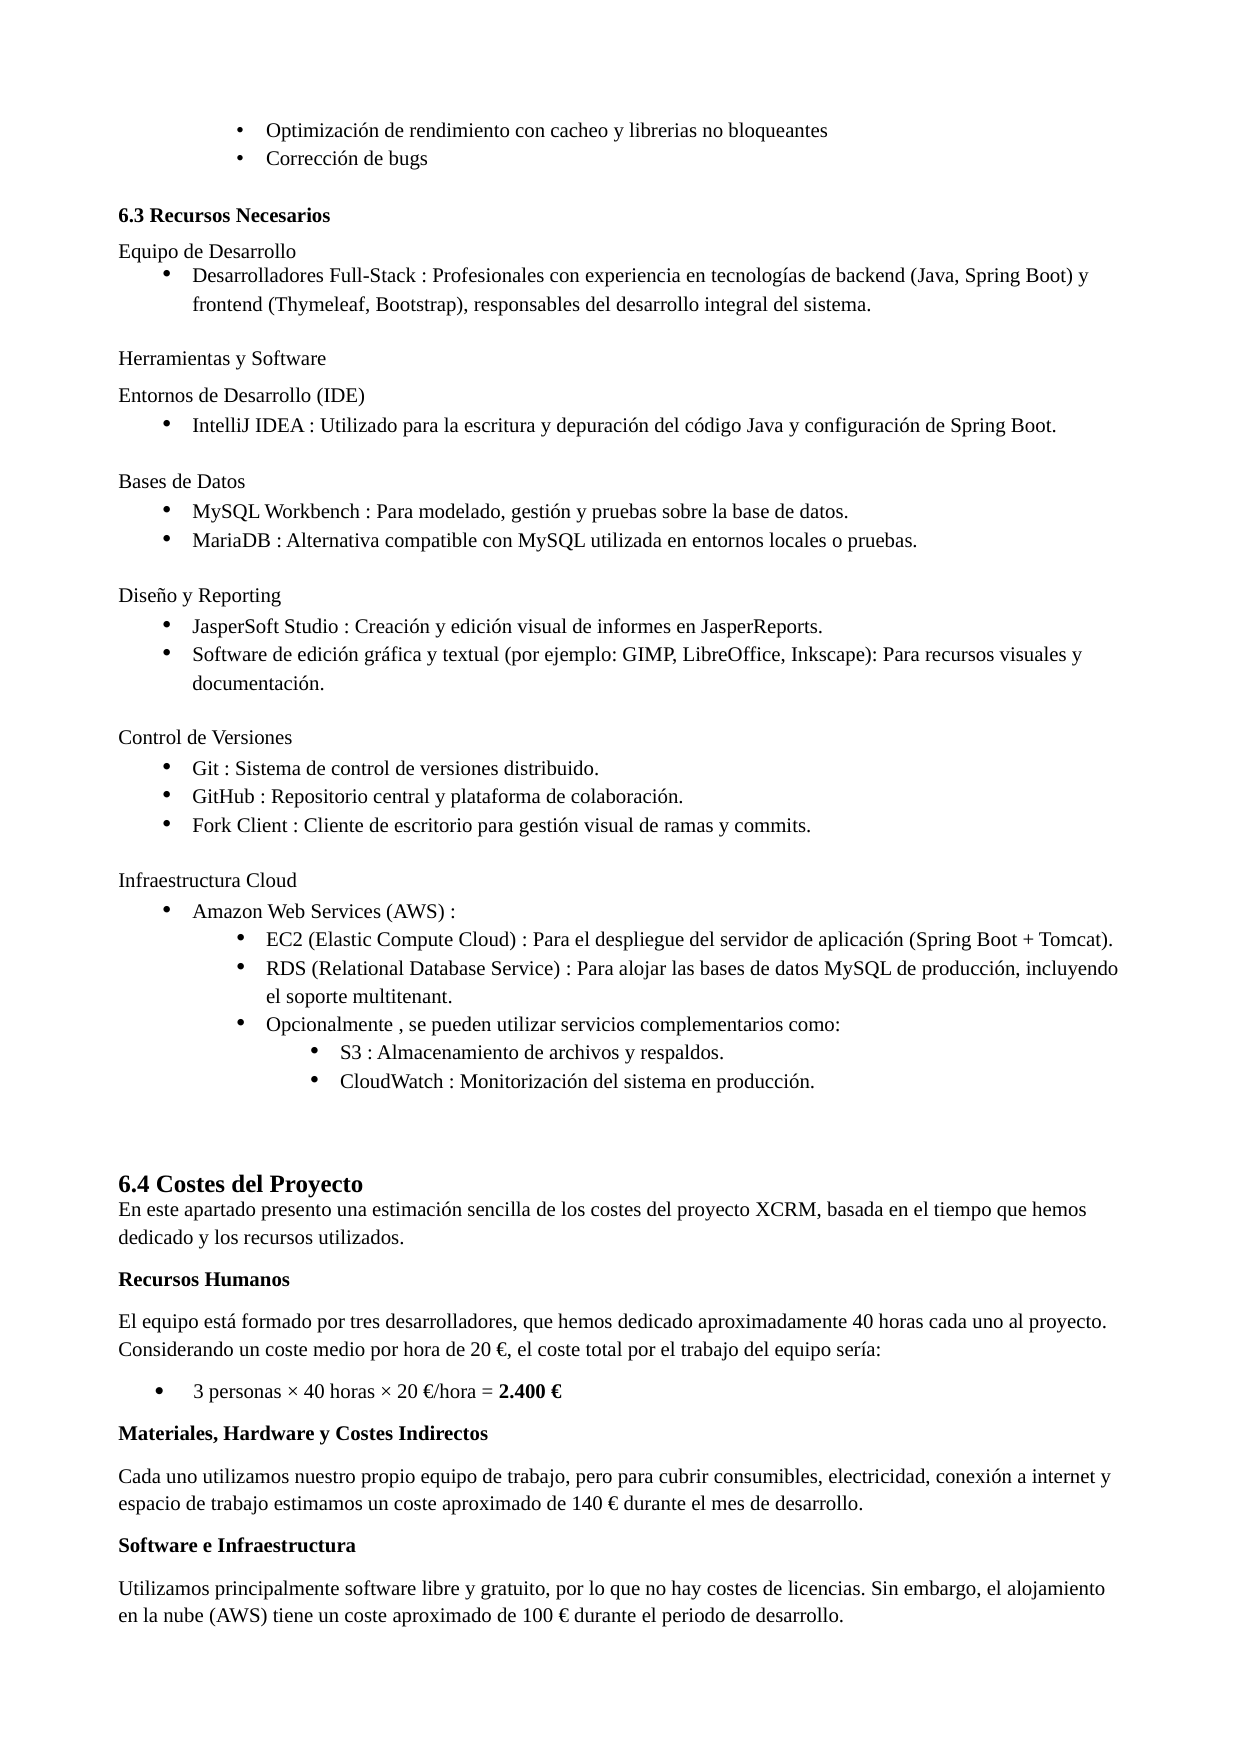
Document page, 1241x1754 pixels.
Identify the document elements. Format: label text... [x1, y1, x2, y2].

list Amazon Web Services (AWS) : [162, 898, 1122, 923]
text Cada uno utilizamos nuestro propio equipo de trabajo, pero para cubrir consumibles, electricidad, conexión a internet y espacio de trabajo estimamos un coste aproximado de 140 € durante el mes de desarrollo. [118, 1463, 1122, 1515]
text El equipo está formado por tres desarrolladores, que hemos dedicado aproximadamente 40 horas cada uno al proyecto. Considerando un coste medio por hora de 20 €, el coste total por el trabajo del equipo sería: [118, 1309, 1122, 1361]
list IntelliJ IDEA : Utilizado para la escritura y depuración del código Java y configuración de Spring Boot. [162, 413, 1122, 438]
list 3 personas × 40 horas × 20 €/hora = 2.400 € [156, 1379, 1122, 1403]
subtitle Entornos de Desarrollo (IDE) [118, 383, 1122, 407]
list Software de edición gráfica y textual (por ejemplo: GIMP, LibreOffice, Inkscape): Para recursos visuales y documentación. [162, 642, 1122, 694]
list GitHub : Repositorio central y plataforma de colaboración. [162, 784, 1122, 809]
list Optimización de rendimiento con cacheo y librerias no bloqueantes [236, 118, 1122, 142]
text Recursos Humanos [118, 1267, 1122, 1291]
text Utilizamos principalmente software libre y gratuito, por lo que no hay costes de licencias. Sin embargo, el alojamiento en la nube (AWS) tiene un coste aproximado de 100 € durante el periodo de desarrollo. [118, 1576, 1122, 1627]
text Software e Infraestructura [118, 1533, 1122, 1557]
subtitle Bases de Datos [118, 469, 1122, 493]
subtitle Diseño y Reporting [118, 583, 1122, 607]
list EC2 (Elastic Compute Cloud) : Para el despliegue del servidor de aplicación (Spring Boot + Tomcat). [236, 927, 1122, 952]
subtitle Infraestructura Cloud [118, 868, 1122, 892]
subtitle Herramientas y Software [118, 346, 1122, 370]
list MariaDB : Alternativa compatible con MySQL utilizada en entornos locales o pruebas. [162, 528, 1122, 552]
list Desarrolladores Full-Stack : Profesionales con experiencia en tecnologías de backend (Java, Spring Boot) y frontend (Thymeleaf, Bootstrap), responsables del desarrollo integral del sistema. [162, 263, 1122, 316]
subtitle Control de Versiones [118, 725, 1122, 749]
list Git : Sistema de control de versiones distribuido. [162, 756, 1122, 780]
text En este apartado presento una estimación sencilla de los costes del proyecto XCRM, basada en el tiempo que hemos dedicado y los recursos utilizados. [118, 1197, 1122, 1249]
list MySQL Workbench : Para modelado, gestión y pruebas sobre la base de datos. [162, 499, 1122, 524]
subtitle Equipo de Desarrollo [118, 239, 1122, 263]
list S3 : Almacenamiento de archivos y respaldos. [310, 1040, 1122, 1065]
list CloudWatch : Monitorización del sistema en producción. [310, 1069, 1122, 1094]
list JasperSoft Studio : Creación y edición visual de informes en JasperReports. [162, 613, 1122, 638]
list Opcionalmente , se pueden utilizar servicios complementarios como: [236, 1012, 1122, 1037]
list Fork Client : Cliente de escritorio para gestión visual de ramas y commits. [162, 813, 1122, 837]
list RDS (Relational Database Service) : Para alojar las bases de datos MySQL de producción, incluyendo el soporte multitenant. [236, 956, 1122, 1008]
text Materiales, Hardware y Costes Indirectos [118, 1421, 1122, 1445]
subtitle 6.3 Recursos Necesarios [118, 202, 1122, 227]
list Corrección de bugs [236, 146, 1122, 170]
subtitle 6.4 Costes del Proyecto [118, 1169, 1122, 1197]
